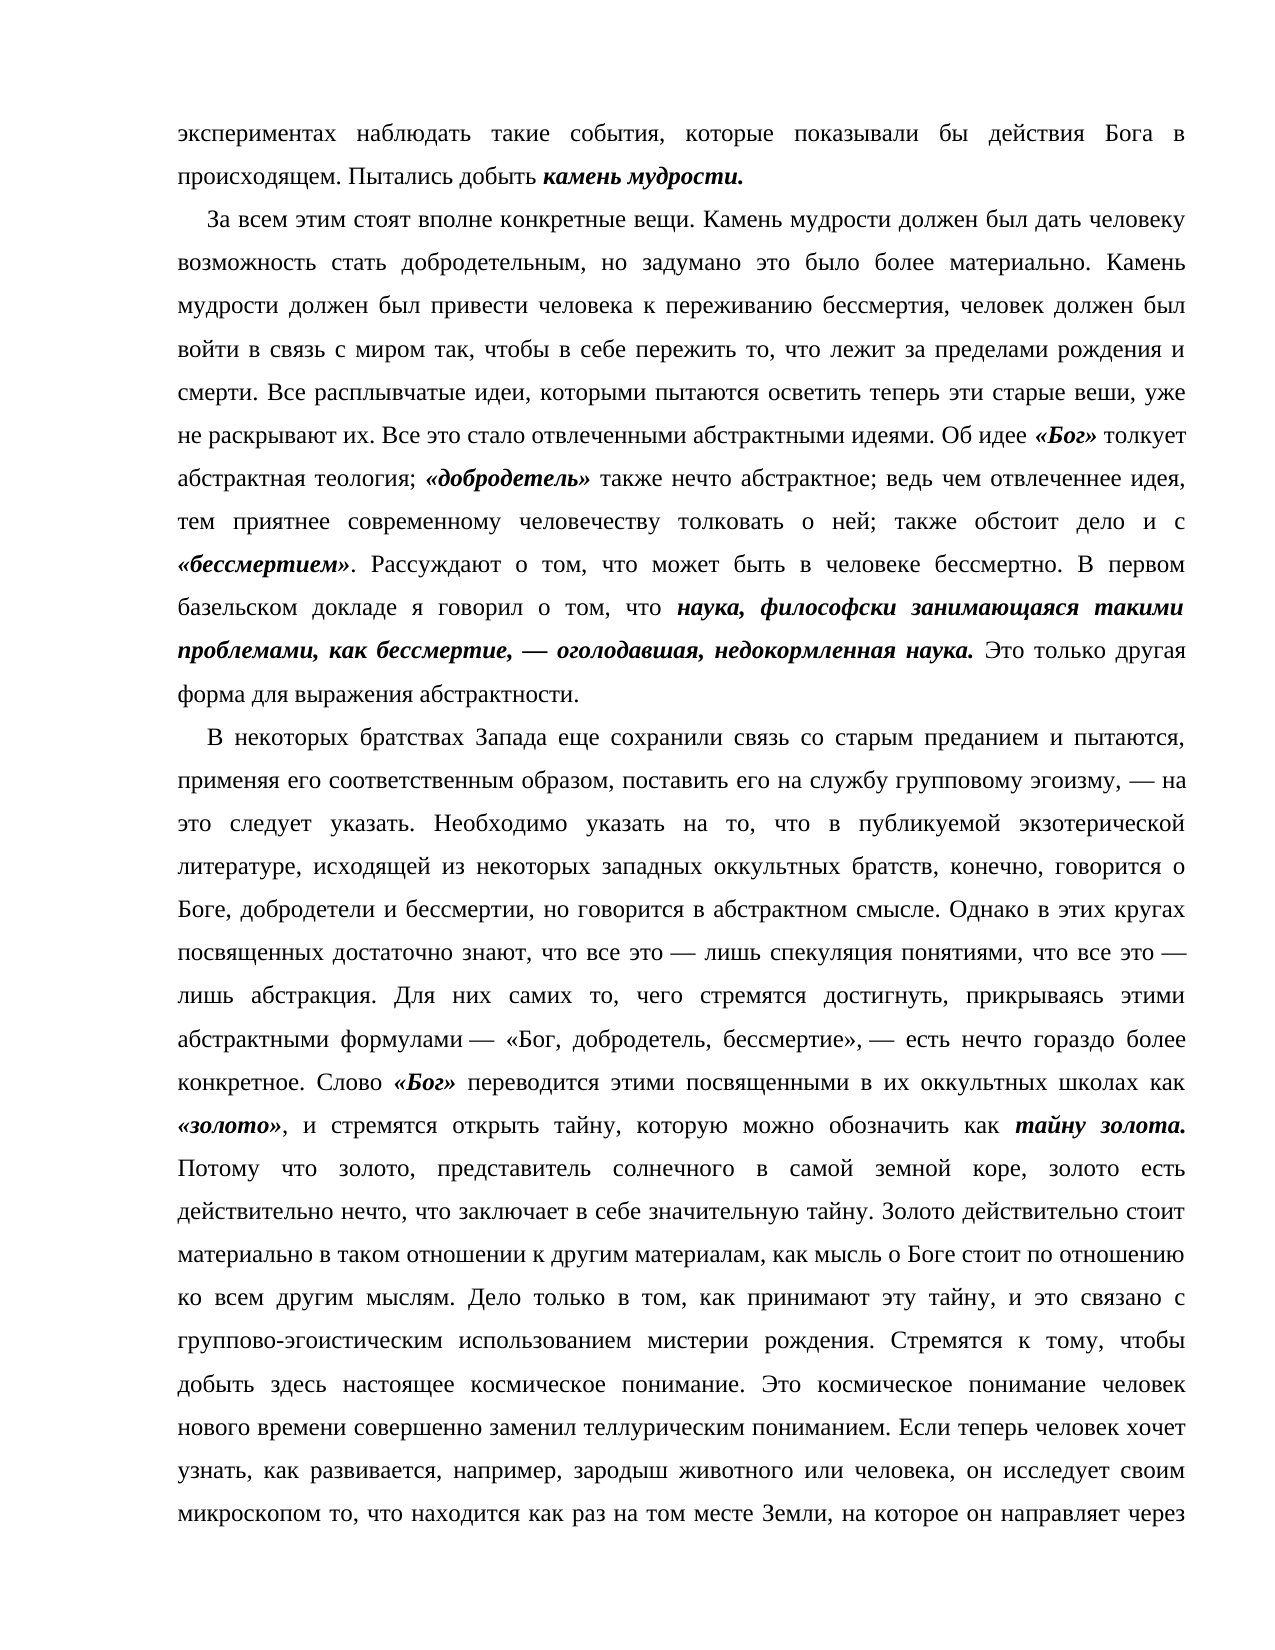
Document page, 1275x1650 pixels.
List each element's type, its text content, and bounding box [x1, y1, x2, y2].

text За всем этим стоят вполне конкретные вещи. Камень мудрости должен был дать человеку возможность стать добродетельным, но задумано это было более материально. Камень мудрости должен был привести человека к переживанию бессмертия, человек должен был войти в связь с миром так, чтобы в себе пережить то, что лежит за пределами рождения и смерти. Все расплывчатые идеи, которыми пытаются осветить теперь эти старые веши, уже не раскрывают их. Все это стало отвлеченными абстрактными идеями. Об идее «Бог» толкует абстрактная теология; «добродетель» также нечто абстрактное; ведь чем отвлеченнее идея, тем приятнее современному человечеству толковать о ней; также обстоит дело и с «бессмертием». Рассуждают о том, что может быть в человеке бессмертно. В первом базельском докладе я говорил о том, что наука, философски занимающаяся такими проблемами, как бессмертие, — оголодавшая, недокормленная наука. Это только другая форма для выражения абстрактности. [177, 204, 1186, 707]
text экспериментах наблюдать такие события, которые показывали бы действия Бога в происходящем. Пытались добыть камень мудрости. [177, 118, 1186, 190]
text В некоторых братствах Запада еще сохранили связь со старым преданием и пытаются, применяя его соответственным образом, поставить его на службу групповому эгоизму, — на это следует указать. Необходимо указать на то, что в публикуемой экзотерической литературе, исходящей из некоторых западных оккультных братств, конечно, говорится о Боге, добродетели и бессмертии, но говорится в абстрактном смысле. Однако в этих кругах посвященных достаточно знают, что все это — лишь спекуляция понятиями, что все это — лишь абстракция. Для них самих то, чего стремятся достигнуть, прикрываясь этими абстрактными формулами — «Бог, добродетель, бессмертие», — есть нечто гораздо более конкретное. Слово «Бог» переводится этими посвященными в их оккультных школах как «золото», и стремятся открыть тайну, которую можно обозначить как тайну золота. Потому что золото, представитель солнечного в самой земной коре, золото есть действительно нечто, что заключает в себе значительную тайну. Золото действительно стоит материально в таком отношении к другим материалам, как мысль о Боге стоит по отношению ко всем другим мыслям. Дело только в том, как принимают эту тайну, и это связано с группово-эгоистическим использованием мистерии рождения. Стремятся к тому, чтобы добыть здесь настоящее космическое понимание. Это космическое понимание человек нового времени совершенно заменил теллурическим пониманием. Если теперь человек хочет узнать, как развивается, например, зародыш животного или человека, он исследует своим микроскопом то, что находится как раз на том месте Земли, на которое он направляет через [177, 722, 1186, 1527]
